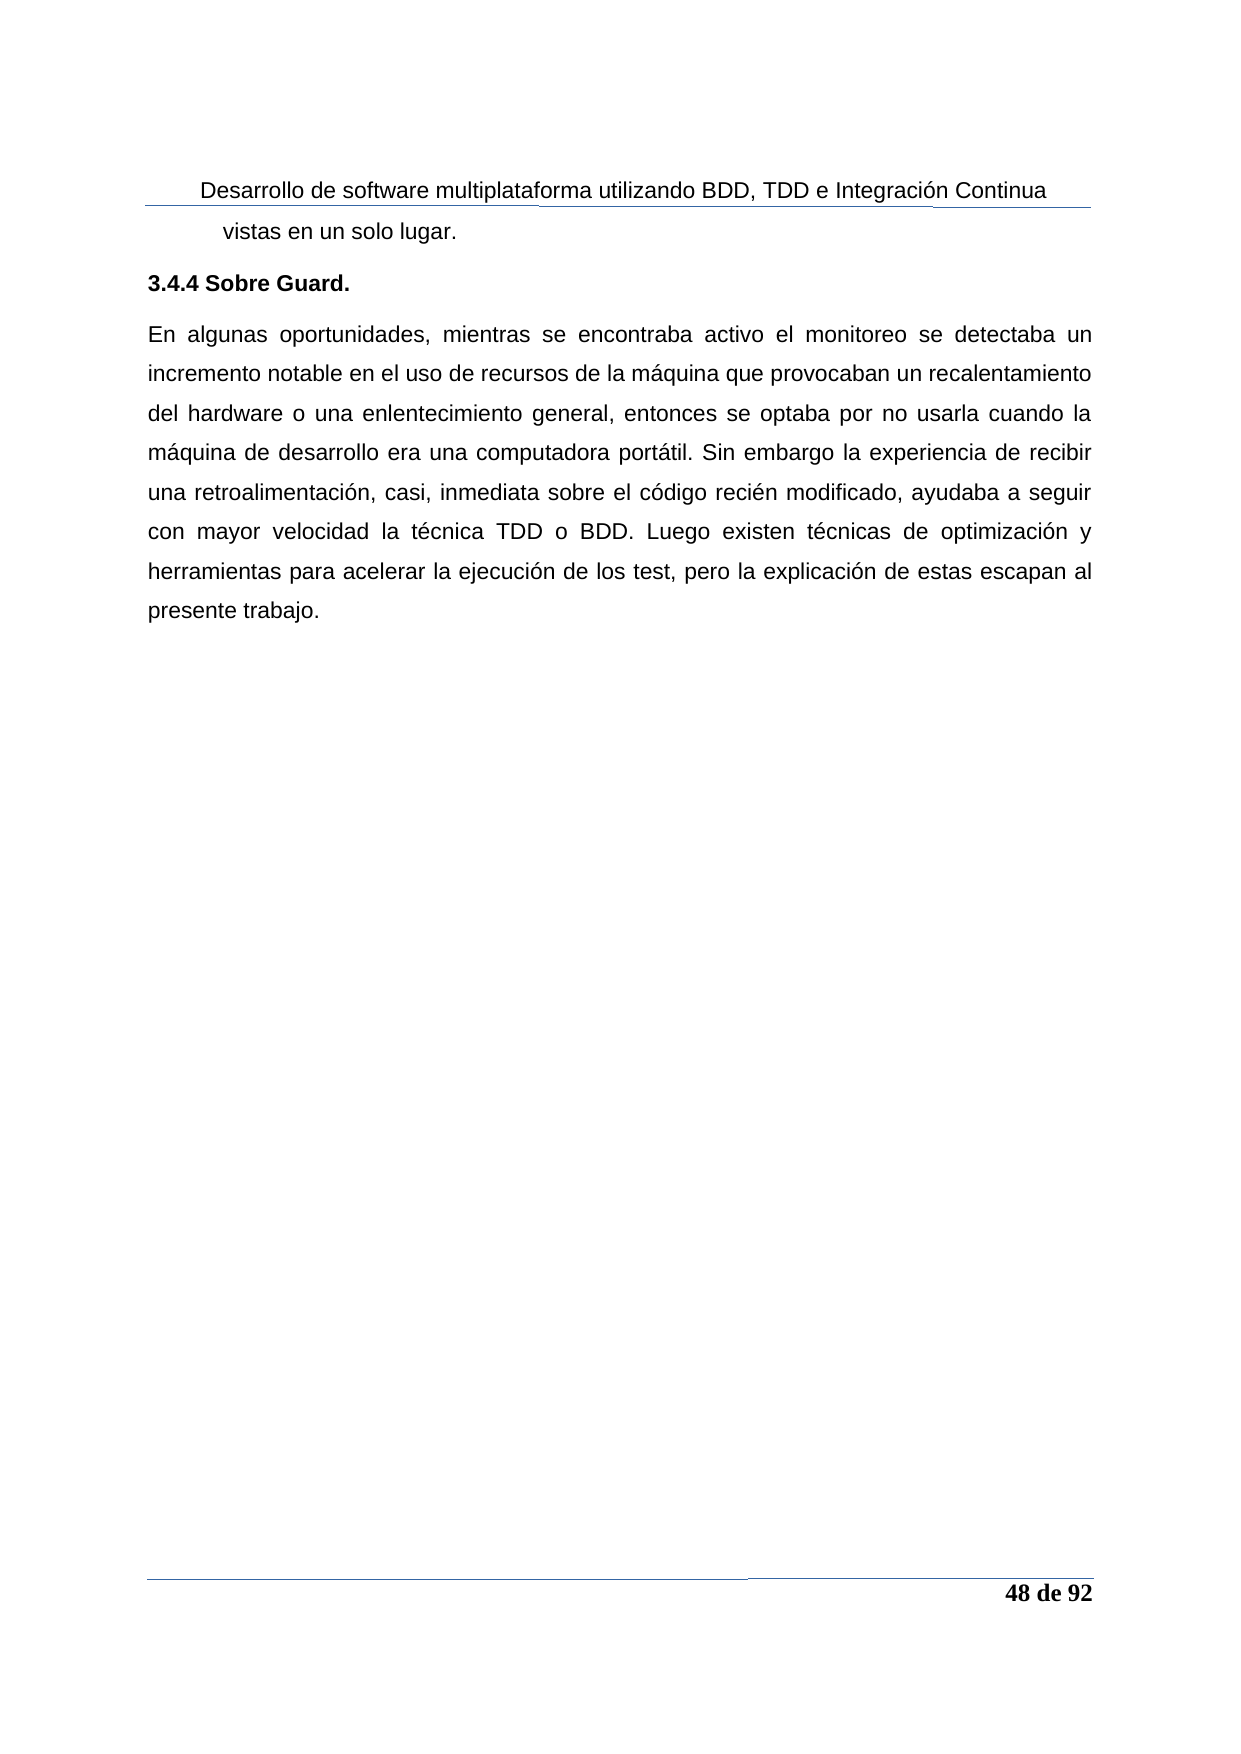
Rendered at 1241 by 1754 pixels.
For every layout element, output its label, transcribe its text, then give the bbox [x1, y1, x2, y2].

text 3.4.4 Sobre Guard. [148, 269, 1093, 296]
text En algunas oportunidades, mientras se encontraba activo el monitoreo se detectaba un incremento notable en el uso de recursos de la máquina que provocaban un recalentamiento del hardware o una enlentecimiento general, entonces se optaba por no usarla cuando la máquina de desarrollo era una computadora portátil. Sin embargo la experiencia de recibir una retroalimentación, casi, inmediata sobre el código recién modificado, ayudaba a seguir con mayor velocidad la técnica TDD o BDD. Luego existen técnicas de optimización y herramientas para acelerar la ejecución de los test, pero la explicación de estas escapan al presente trabajo. [148, 321, 1093, 623]
list vistas en un solo lugar. [185, 218, 1093, 245]
